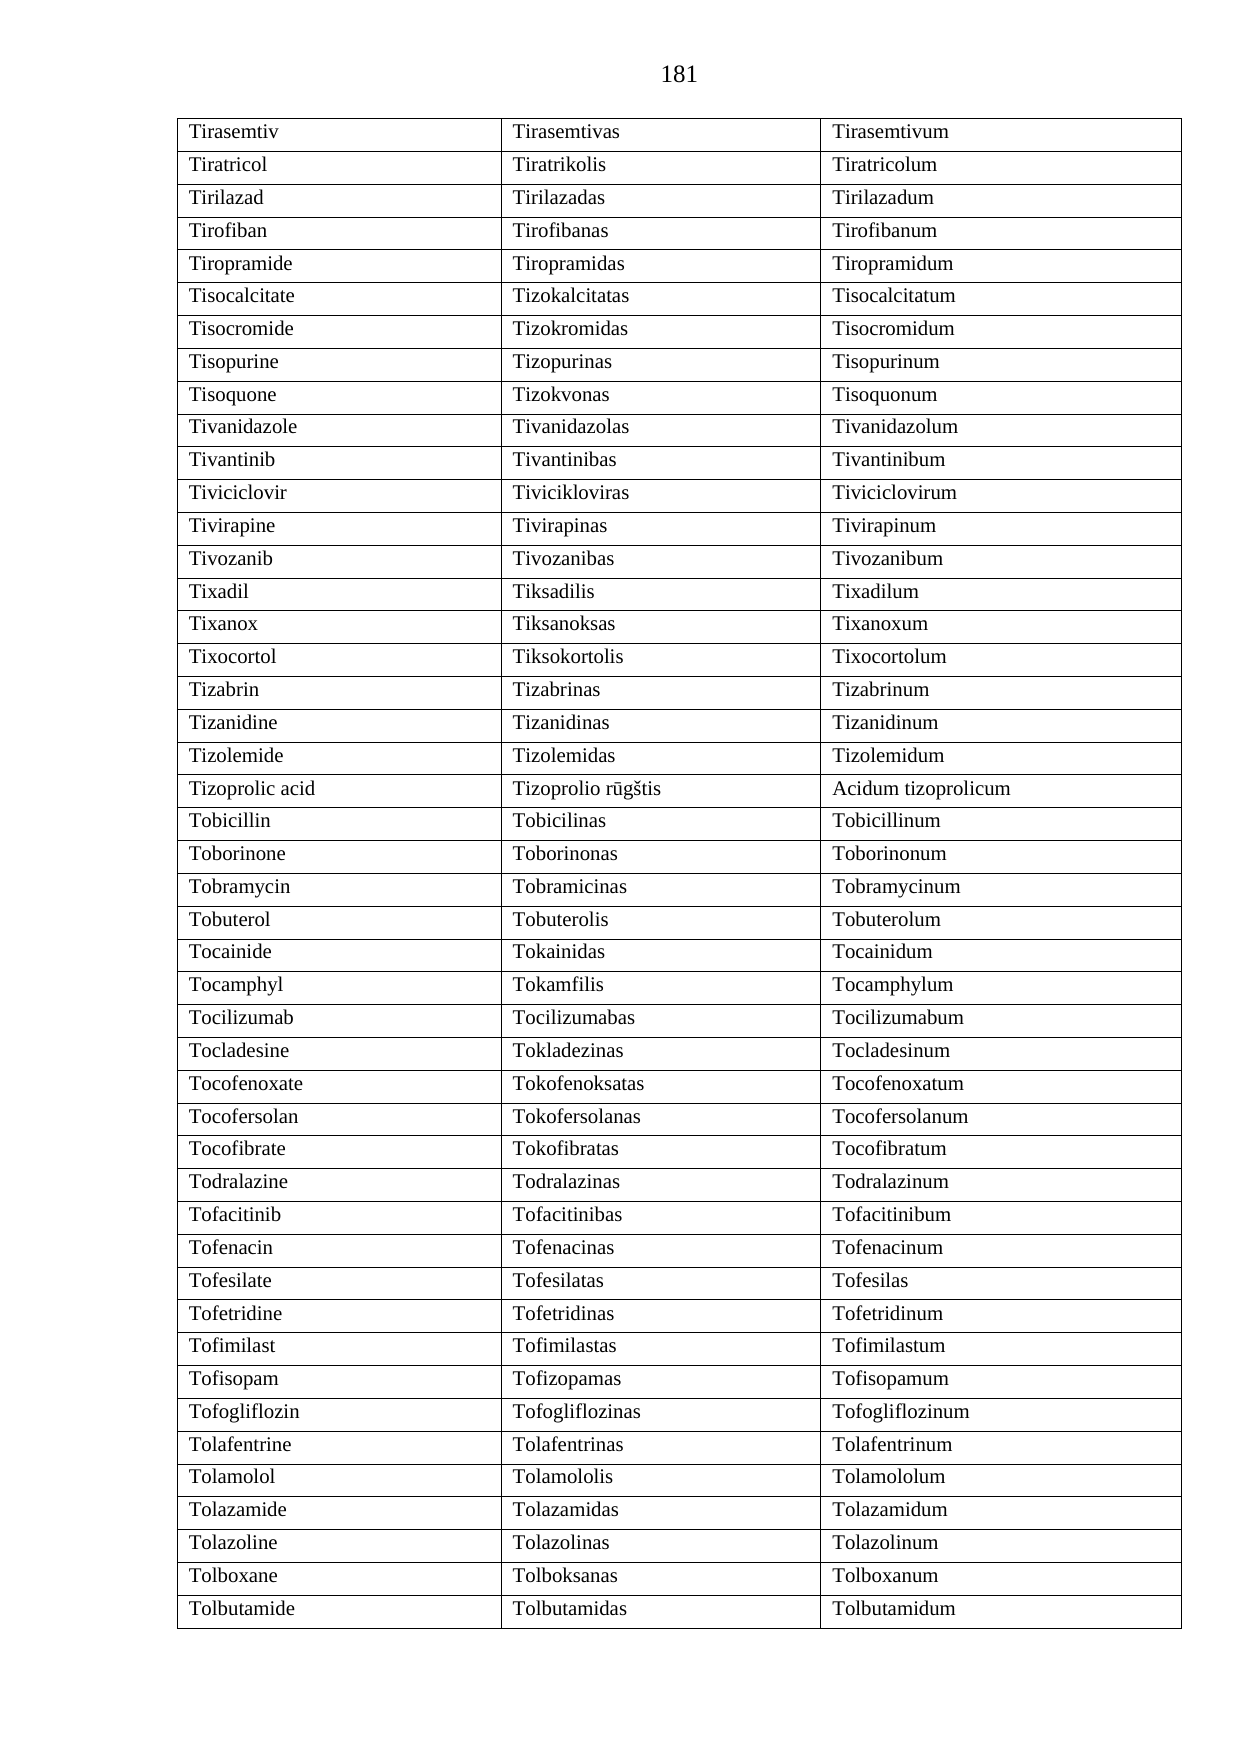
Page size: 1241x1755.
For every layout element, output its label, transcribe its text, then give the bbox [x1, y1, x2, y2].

table_cell Tofesilate [178, 1268, 501, 1299]
table_cell Tokamfilis [502, 972, 820, 1004]
table_cell Tobramycinum [821, 874, 1181, 906]
table_cell Tocamphylum [821, 972, 1181, 1004]
table_cell Tolamololum [821, 1465, 1181, 1496]
table_cell Tofenacinum [821, 1235, 1181, 1267]
table_cell Tofenacin [178, 1235, 501, 1267]
table_cell Tizopurinas [502, 349, 820, 381]
table_cell Tivozanibum [821, 546, 1181, 577]
table_cell Tizolemide [178, 743, 501, 774]
table_cell Tivanidazolas [502, 415, 820, 446]
table_cell Tocofenoxate [178, 1071, 501, 1102]
table_cell Tolafentrinum [821, 1432, 1181, 1463]
table_cell Tizoprolio rūgštis [502, 775, 820, 807]
table_cell Tivirapinas [502, 513, 820, 545]
table_cell Tolazamidum [821, 1497, 1181, 1529]
table_cell Tobicillin [178, 808, 501, 840]
table_cell Tokladezinas [502, 1038, 820, 1070]
table_cell Tixocortol [178, 644, 501, 676]
table_cell Tisoquonum [821, 382, 1181, 413]
table_cell Tirasemtivum [821, 119, 1181, 151]
table_cell Tivozanibas [502, 546, 820, 577]
table_cell Toborinonum [821, 841, 1181, 873]
table_cell Tocilizumabum [821, 1005, 1181, 1037]
table_cell Tocladesinum [821, 1038, 1181, 1070]
table_cell Tofacitinibum [821, 1202, 1181, 1234]
table_cell Tolazamide [178, 1497, 501, 1529]
table_cell Tizolemidas [502, 743, 820, 774]
table_cell Tofogliflozin [178, 1399, 501, 1431]
table_cell Tisopurine [178, 349, 501, 381]
table_cell Acidum tizoprolicum [821, 775, 1181, 807]
table_cell Tofogliflozinum [821, 1399, 1181, 1431]
table_cell Tobramicinas [502, 874, 820, 906]
table_cell Tolazamidas [502, 1497, 820, 1529]
table_cell Tiratrikolis [502, 152, 820, 184]
table_cell Tofetridinum [821, 1300, 1181, 1332]
table_cell Tiviciclovir [178, 480, 501, 512]
table_cell Tofesilas [821, 1268, 1181, 1299]
table_cell Tolazoline [178, 1530, 501, 1562]
table_cell Tolafentrine [178, 1432, 501, 1463]
table_cell Tofenacinas [502, 1235, 820, 1267]
table_cell Tolafentrinas [502, 1432, 820, 1463]
table_cell Tofogliflozinas [502, 1399, 820, 1431]
table_cell Tofacitinibas [502, 1202, 820, 1234]
table_cell Tiksanoksas [502, 611, 820, 643]
table_cell Tocofibratum [821, 1136, 1181, 1168]
table_cell Tolbutamide [178, 1596, 501, 1627]
table_cell Tofizopamas [502, 1366, 820, 1398]
table_cell Tirilazadas [502, 185, 820, 217]
table_cell Tofisopamum [821, 1366, 1181, 1398]
table_cell Tisocromidum [821, 316, 1181, 348]
table_cell Tobuterolum [821, 907, 1181, 938]
table_cell Tizokvonas [502, 382, 820, 413]
table_cell Tiksadilis [502, 579, 820, 610]
table_cell Tivanidazole [178, 415, 501, 446]
table_cell Tizanidine [178, 710, 501, 742]
table_cell Tixanox [178, 611, 501, 643]
table_cell Tocofenoxatum [821, 1071, 1181, 1102]
table_cell Tisopurinum [821, 349, 1181, 381]
table_cell Tizokromidas [502, 316, 820, 348]
table_cell Tocamphyl [178, 972, 501, 1004]
table_cell Tirofibanas [502, 218, 820, 249]
table_cell Tiksokortolis [502, 644, 820, 676]
table_cell Tofimilast [178, 1333, 501, 1365]
table_cell Tolboxanum [821, 1563, 1181, 1595]
table_cell Tolboksanas [502, 1563, 820, 1595]
table_cell Tocainide [178, 940, 501, 971]
table_cell Tixadil [178, 579, 501, 610]
table_cell Tixocortolum [821, 644, 1181, 676]
table_cell Tivozanib [178, 546, 501, 577]
table_cell Tofetridine [178, 1300, 501, 1332]
table_cell Tolazolinas [502, 1530, 820, 1562]
table_cell Tofesilatas [502, 1268, 820, 1299]
table_cell Tirofiban [178, 218, 501, 249]
table_cell Tocainidum [821, 940, 1181, 971]
table_cell Tisocalcitate [178, 283, 501, 315]
table_cell Tivantinib [178, 447, 501, 479]
table_cell Tiratricol [178, 152, 501, 184]
table_cell Toborinonas [502, 841, 820, 873]
table_cell Tiratricolum [821, 152, 1181, 184]
table_cell Tixadilum [821, 579, 1181, 610]
table_cell Tiropramide [178, 250, 501, 282]
table_cell Tirasemtivas [502, 119, 820, 151]
table_cell Tobicillinum [821, 808, 1181, 840]
table_cell Tisoquone [178, 382, 501, 413]
table_cell Tisocalcitatum [821, 283, 1181, 315]
table_cell Tivirapine [178, 513, 501, 545]
table_cell Tivirapinum [821, 513, 1181, 545]
table_cell Todralazinum [821, 1169, 1181, 1201]
table_cell Tirilazadum [821, 185, 1181, 217]
table_cell Tizolemidum [821, 743, 1181, 774]
table_cell Tobuterol [178, 907, 501, 938]
table_cell Tobicilinas [502, 808, 820, 840]
table_cell Tirilazad [178, 185, 501, 217]
table_cell Tizoprolic acid [178, 775, 501, 807]
table_cell Todralazine [178, 1169, 501, 1201]
table_cell Tixanoxum [821, 611, 1181, 643]
table_cell Tocofibrate [178, 1136, 501, 1168]
table_cell Tirofibanum [821, 218, 1181, 249]
table_cell Tivantinibas [502, 447, 820, 479]
table_cell Tocofersolan [178, 1104, 501, 1135]
table_cell Tivanidazolum [821, 415, 1181, 446]
table_cell Tolamololis [502, 1465, 820, 1496]
table_cell Tocilizumabas [502, 1005, 820, 1037]
table_cell Tiropramidum [821, 250, 1181, 282]
table_cell Tolazolinum [821, 1530, 1181, 1562]
table_cell Tocilizumab [178, 1005, 501, 1037]
table_cell Tivicikloviras [502, 480, 820, 512]
table_cell Tokofersolanas [502, 1104, 820, 1135]
table_cell Tizanidinum [821, 710, 1181, 742]
table_cell Tirasemtiv [178, 119, 501, 151]
table_cell Tizokalcitatas [502, 283, 820, 315]
table_cell Tivantinibum [821, 447, 1181, 479]
table_cell Tiviciclovirum [821, 480, 1181, 512]
table_cell Tiropramidas [502, 250, 820, 282]
table_cell Tocladesine [178, 1038, 501, 1070]
table_cell Tokainidas [502, 940, 820, 971]
table_cell Tolbutamidas [502, 1596, 820, 1627]
table_cell Tolboxane [178, 1563, 501, 1595]
table_cell Tofisopam [178, 1366, 501, 1398]
table_cell Tizabrin [178, 677, 501, 709]
table_cell Todralazinas [502, 1169, 820, 1201]
table_cell Tobuterolis [502, 907, 820, 938]
table_cell Tokofenoksatas [502, 1071, 820, 1102]
table_cell Tizanidinas [502, 710, 820, 742]
table_cell Tocofersolanum [821, 1104, 1181, 1135]
table_cell Tofacitinib [178, 1202, 501, 1234]
table_cell Tobramycin [178, 874, 501, 906]
table_cell Tizabrinum [821, 677, 1181, 709]
table_cell Tolamolol [178, 1465, 501, 1496]
table_cell Tofetridinas [502, 1300, 820, 1332]
table_cell Tolbutamidum [821, 1596, 1181, 1627]
table_cell Tofimilastas [502, 1333, 820, 1365]
table_cell Tizabrinas [502, 677, 820, 709]
table_cell Toborinone [178, 841, 501, 873]
table_cell Tofimilastum [821, 1333, 1181, 1365]
table_cell Tisocromide [178, 316, 501, 348]
table_cell Tokofibratas [502, 1136, 820, 1168]
